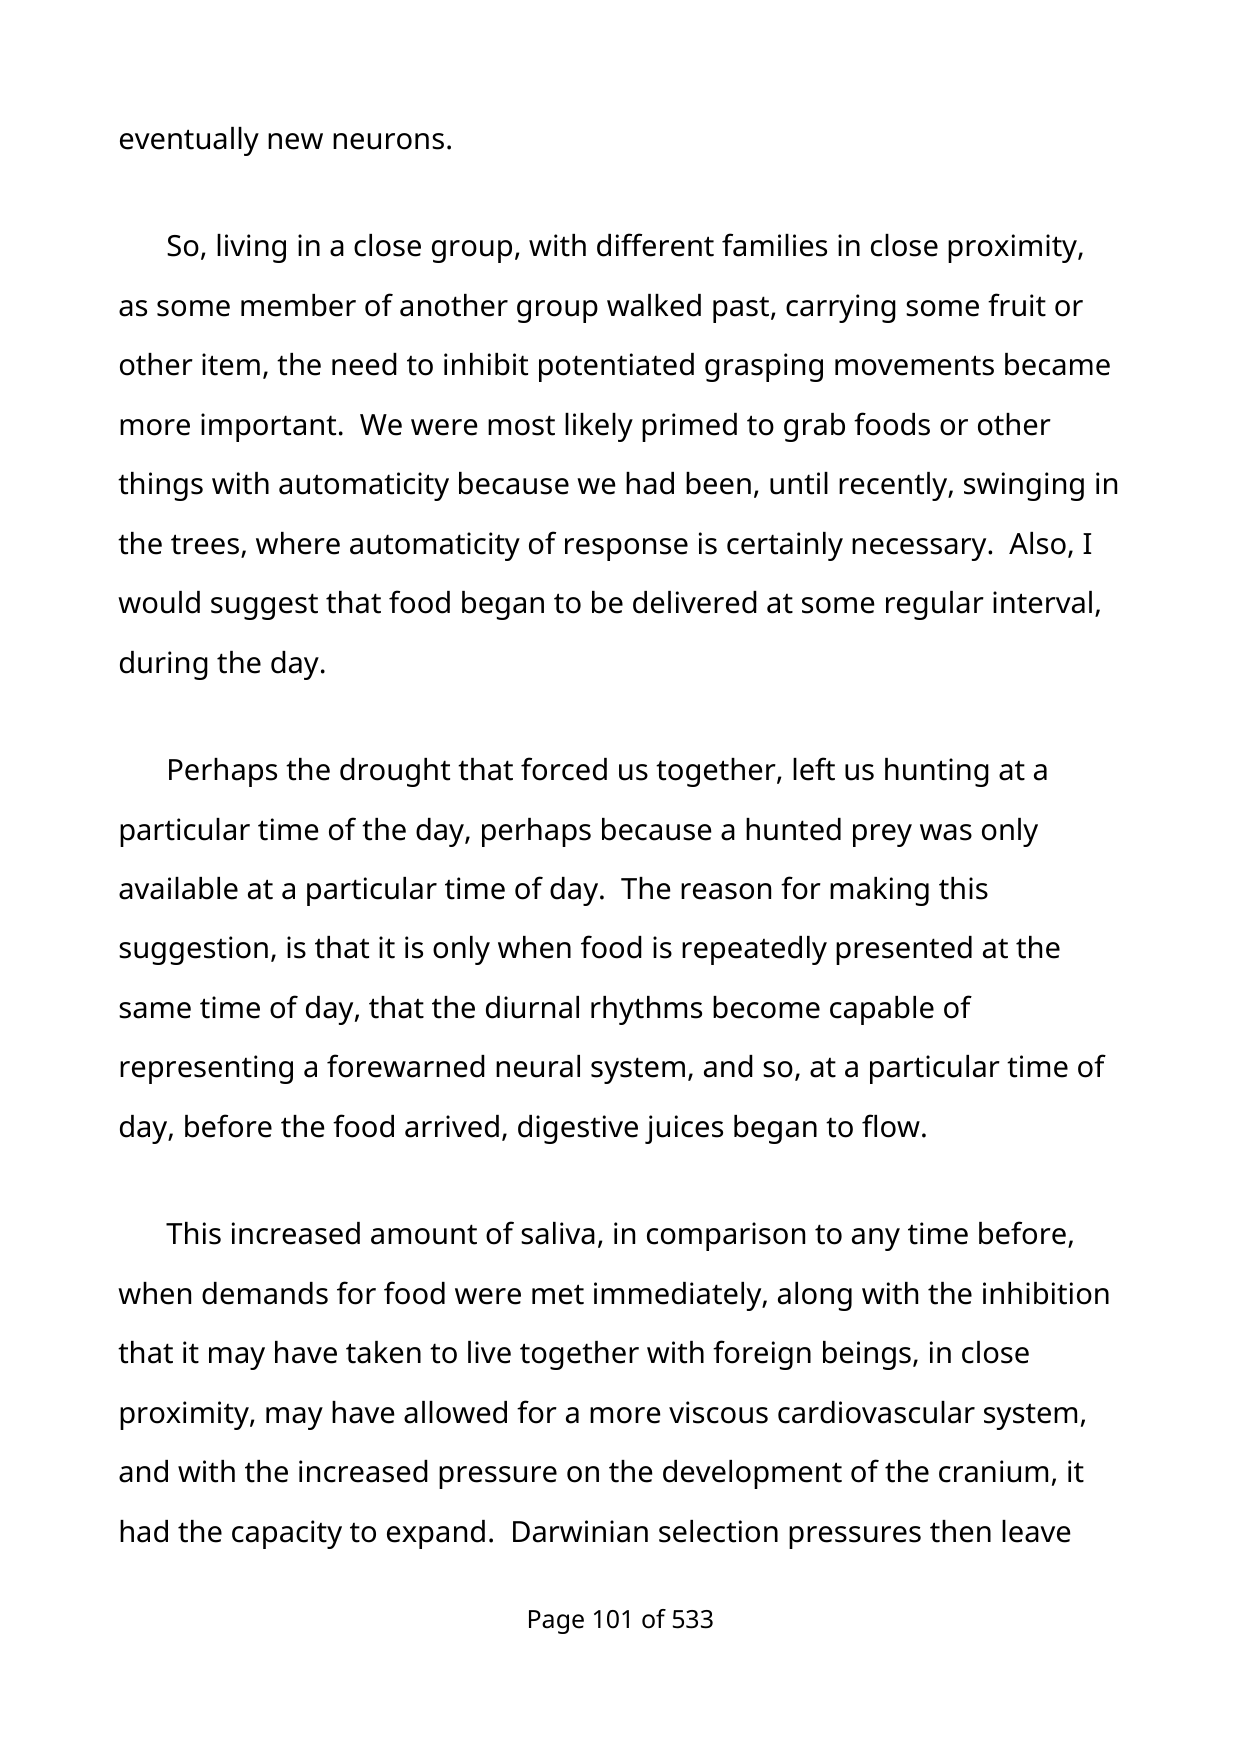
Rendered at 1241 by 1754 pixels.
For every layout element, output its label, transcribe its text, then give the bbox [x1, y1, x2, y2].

text Perhaps the drought that forced us together, left us hunting at a particular time of the day, perhaps because a hunted prey was only available at a particular time of day. The reason for making this suggestion, is that it is only when food is repeatedly presented at the same time of day, that the diurnal rhythms become capable of representing a forewarned neural system, and so, at a particular time of day, before the food arrived, digestive juices began to flow. [118, 749, 1122, 1146]
text So, living in a close group, with different families in close proximity, as some member of another group walked past, carrying some fruit or other item, the need to inhibit potentiated grasping movements became more important. We were most likely primed to grab foods or other things with automaticity because we had been, until recently, swinging in the trees, where automaticity of response is certainly necessary. Also, I would suggest that food began to be delivered at some regular interval, during the day. [118, 226, 1122, 682]
text This increased amount of saliva, in comparison to any time before, when demands for food were met immediately, along with the inhibition that it may have taken to live together with foreign beings, in close proximity, may have allowed for a more viscous cardiovascular system, and with the increased pressure on the development of the cranium, it had the capacity to expand. Darwinian selection pressures then leave [118, 1213, 1122, 1551]
text eventually new neurons. [118, 118, 1122, 158]
